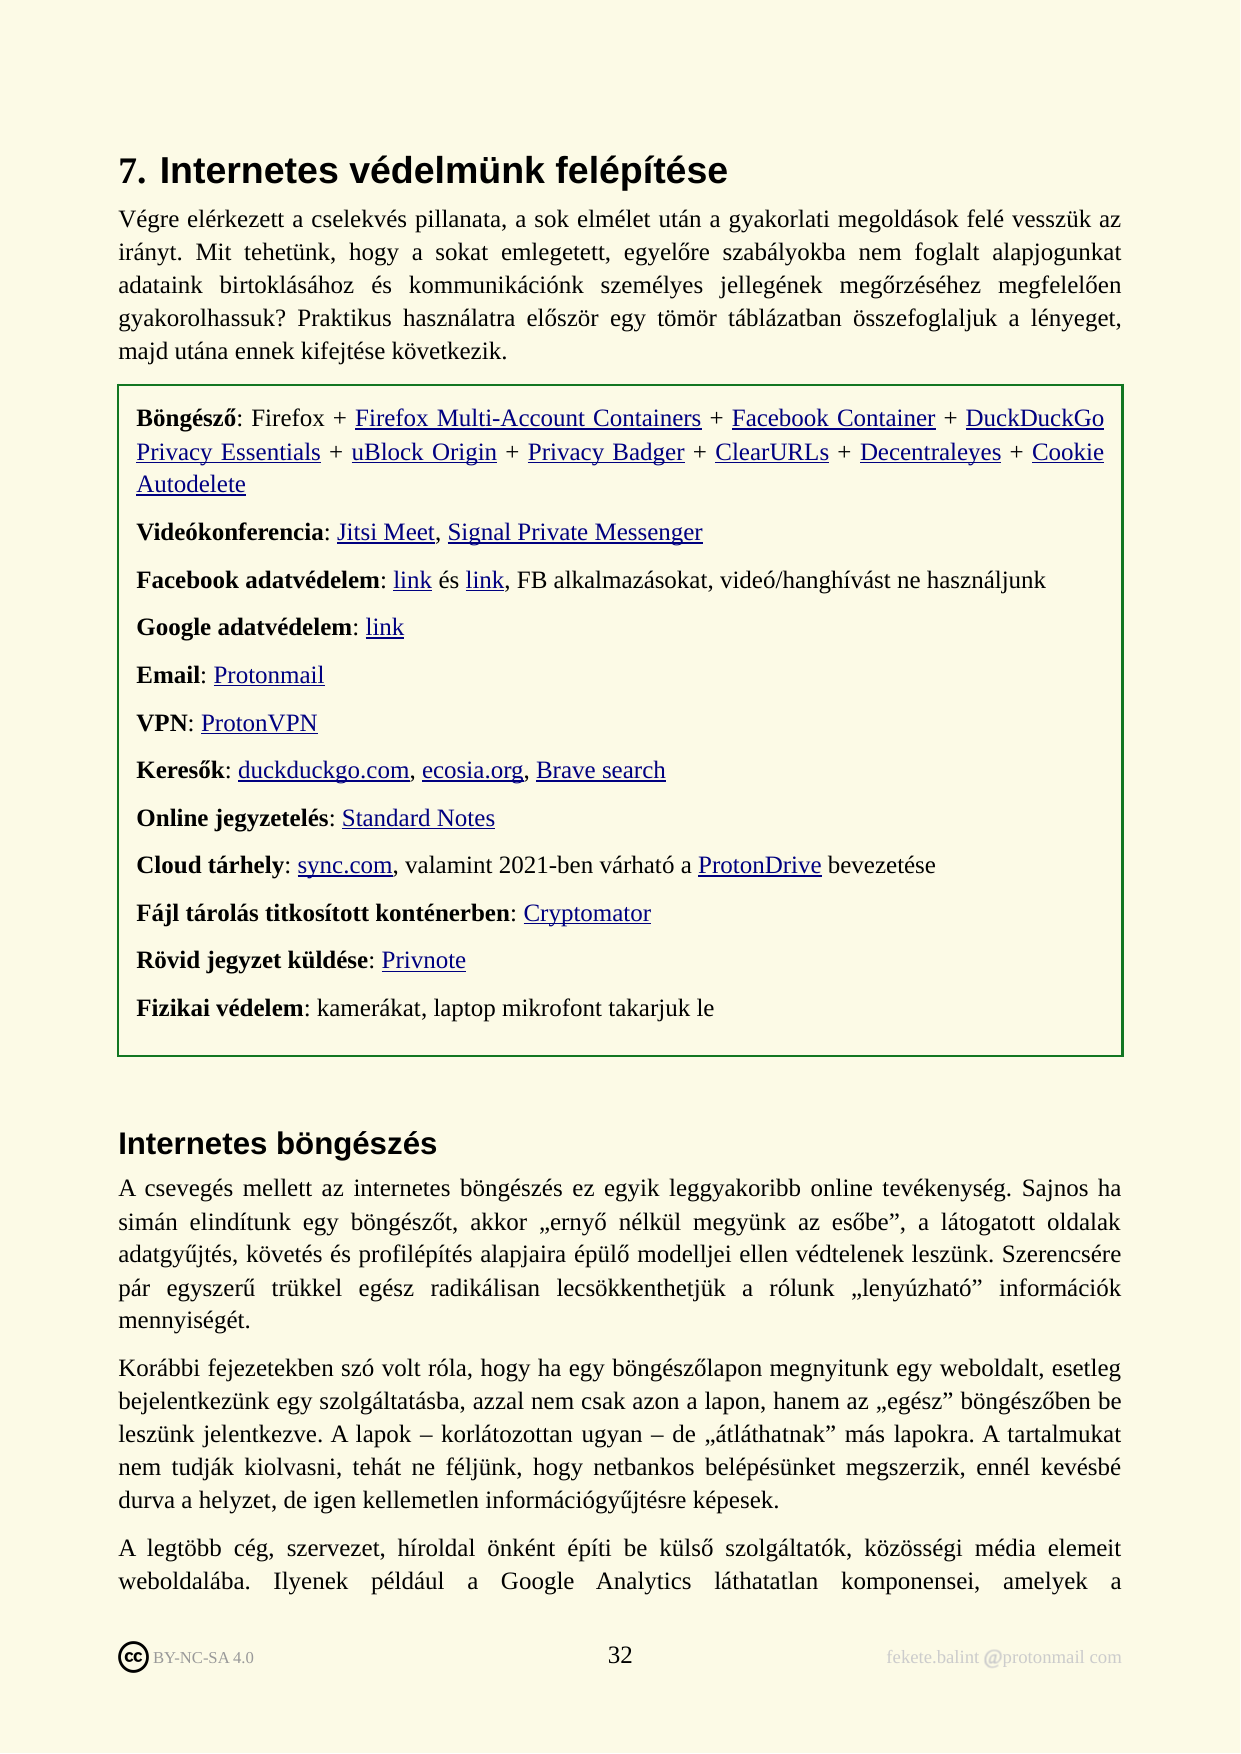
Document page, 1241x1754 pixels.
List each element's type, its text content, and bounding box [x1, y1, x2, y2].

text A legtöbb cég, szervezet, híroldal önként építi be külső szolgáltatók, közösségi média elemeit weboldalába. Ilyenek például a Google Analytics láthatatlan komponensei, amelyek a [118, 1533, 1122, 1595]
text Korábbi fejezetekben szó volt róla, hogy ha egy böngészőlapon megnyitunk egy weboldalt, esetleg bejelentkezünk egy szolgáltatásba, azzal nem csak azon a lapon, hanem az „egész” böngészőben be leszünk jelentkezve. A lapok – korlátozottan ugyan – de „átláthatnak” más lapokra. A tartalmukat nem tudják kiolvasni, tehát ne féljünk, hogy netbankos belépésünket megszerzik, ennél kevésbé durva a helyzet, de igen kellemetlen információgyűjtésre képesek. [118, 1353, 1122, 1514]
picture [982, 1648, 1003, 1669]
text Végre elérkezett a cselekvés pillanata, a sok elmélet után a gyakorlati megoldások felé vesszük az irányt. Mit tehetünk, hogy a sokat emlegetett, egyelőre szabályokba nem foglalt alapjogunkat adataink birtoklásához és kommunikációnk személyes jellegének megőrzéséhez megfelelően gyakorolhassuk? Praktikus használatra először egy tömör táblázatban összefoglaljuk a lényeget, majd utána ennek kifejtése következik. [118, 204, 1122, 364]
table_header Böngésző: Firefox + Firefox Multi-Account Containers + Facebook Container + DuckDuckGo Privacy Essentials + uBlock Origin + Privacy Badger + ClearURLs + Decentraleyes + Cookie Autodelete Videókonferencia: Jitsi Meet, Signal Private Messenger Facebook adatvédelem: link és link, FB alkalmazásokat, videó/hanghívást ne használjunk Google adatvédelem: link Email: Protonmail VPN: ProtonVPN Keresők: duckduckgo.com, ecosia.org, Brave search Online jegyzetelés: Standard Notes Cloud tárhely: sync.com, valamint 2021-ben várható a ProtonDrive bevezetése Fájl tárolás titkosított konténerben: Cryptomator Rövid jegyzet küldése: Privnote Fizikai védelem: kamerákat, laptop mikrofont takarjuk le [119, 386, 1121, 1054]
subtitle Internetes védelmünk felépítése [118, 148, 1122, 191]
subtitle Internetes böngészés [118, 1125, 1122, 1161]
text A csevegés mellett az internetes böngészés ez egyik leggyakoribb online tevékenység. Sajnos ha simán elindítunk egy böngészőt, akkor „ernyő nélkül megyünk az esőbe”, a látogatott oldalak adatgyűjtés, követés és profilépítés alapjaira épülő modelljei ellen védtelenek leszünk. Szerencsére pár egyszerű trükkel egész radikálisan lecsökkenthetjük a rólunk „lenyúzható” információk mennyiségét. [118, 1173, 1122, 1334]
picture [118, 1641, 149, 1673]
